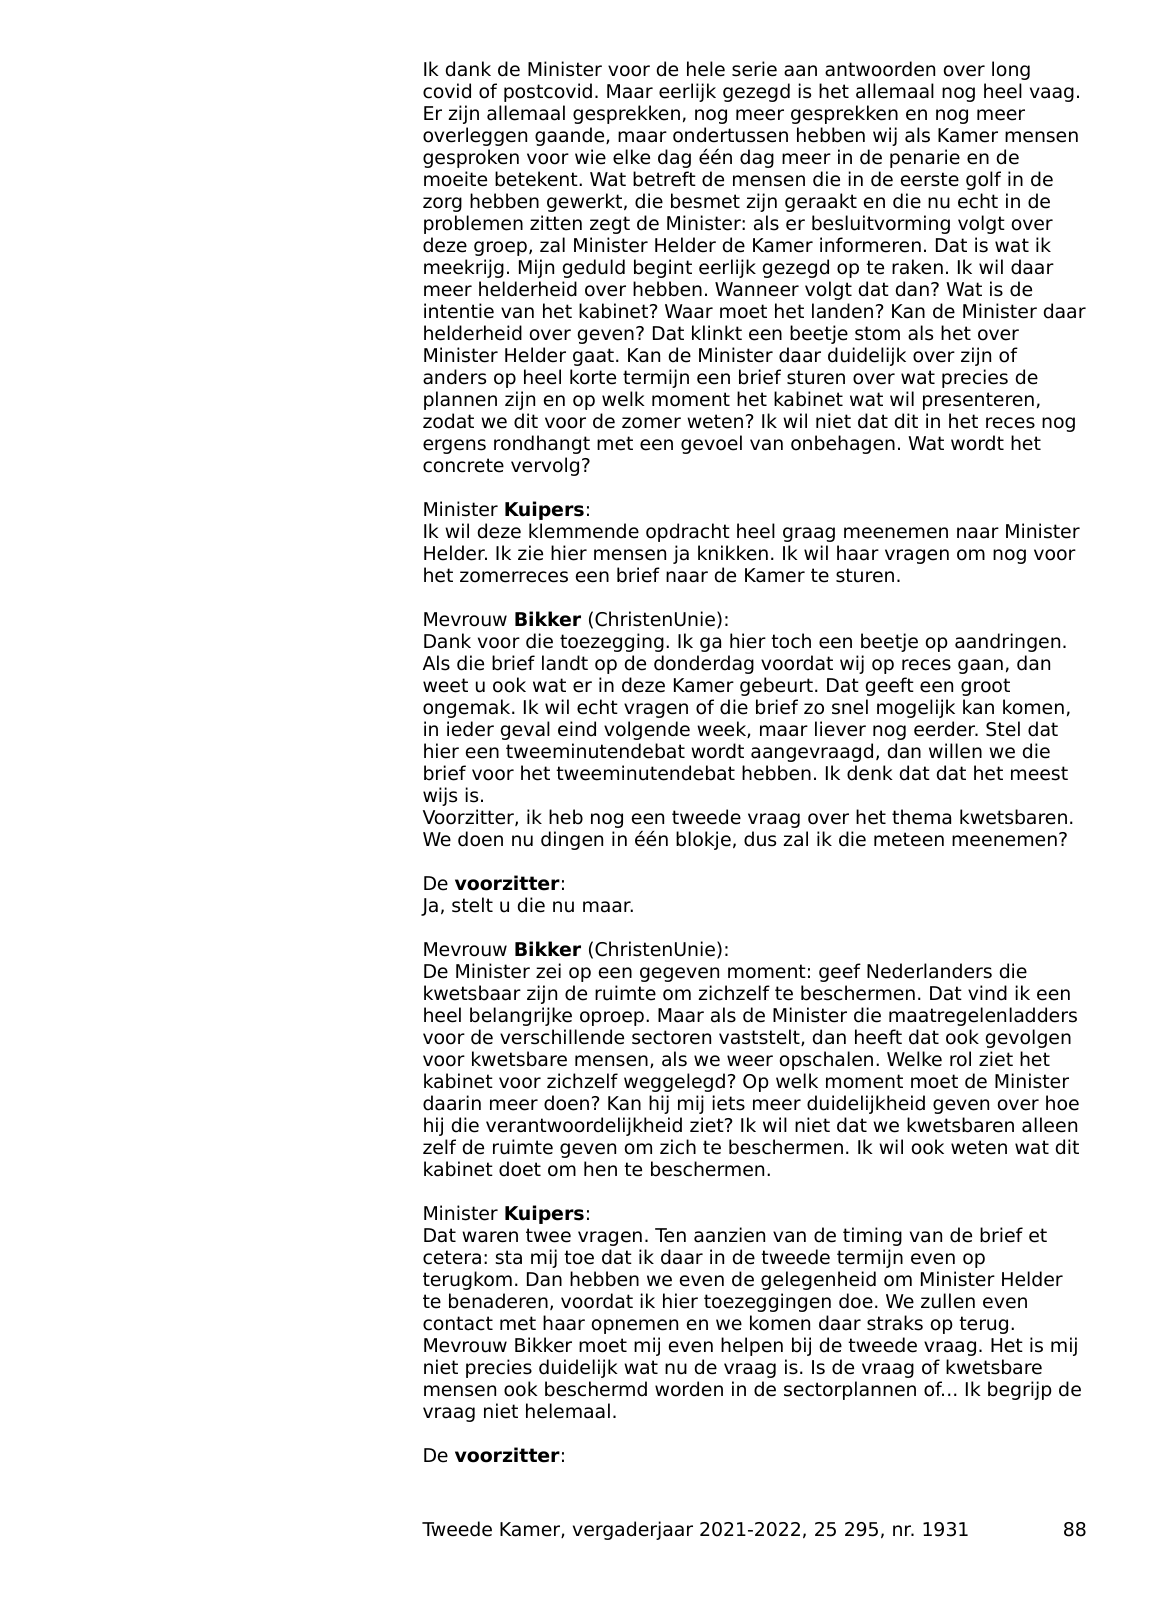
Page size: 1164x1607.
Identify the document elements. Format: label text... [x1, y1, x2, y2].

text De Minister zei op een gegeven moment: geef Nederlanders die kwetsbaar zijn de ruimte om zichzelf te beschermen. Dat vind ik een heel belangrijke oproep. Maar als de Minister die maatregelenladders voor de verschillende sectoren vaststelt, dan heeft dat ook gevolgen voor kwetsbare mensen, als we weer opschalen. Welke rol ziet het kabinet voor zichzelf weggelegd? Op welk moment moet de Minister daarin meer doen? Kan hij mij iets meer duidelijkheid geven over hoe hij die verantwoordelijkheid ziet? Ik wil niet dat we kwetsbaren alleen zelf de ruimte geven om zich te beschermen. Ik wil ook weten wat dit kabinet doet om hen te beschermen. [422, 961, 1087, 1181]
text Mevrouw Bikker (ChristenUnie): [422, 609, 1087, 631]
text Mevrouw Bikker moet mij even helpen bij de tweede vraag. Het is mij niet precies duidelijk wat nu de vraag is. Is de vraag of kwetsbare mensen ook beschermd worden in de sectorplannen of... Ik begrijp de vraag niet helemaal. [422, 1335, 1087, 1423]
text Mevrouw Bikker (ChristenUnie): [422, 939, 1087, 961]
text Ik dank de Minister voor de hele serie aan antwoorden over long covid of postcovid. Maar eerlijk gezegd is het allemaal nog heel vaag. Er zijn allemaal gesprekken, nog meer gesprekken en nog meer overleggen gaande, maar ondertussen hebben wij als Kamer mensen gesproken voor wie elke dag één dag meer in de penarie en de moeite betekent. Wat betreft de mensen die in de eerste golf in de zorg hebben gewerkt, die besmet zijn geraakt en die nu echt in de problemen zitten zegt de Minister: als er besluitvorming volgt over deze groep, zal Minister Helder de Kamer informeren. Dat is wat ik meekrijg. Mijn geduld begint eerlijk gezegd op te raken. Ik wil daar meer helderheid over hebben. Wanneer volgt dat dan? Wat is de intentie van het kabinet? Waar moet het landen? Kan de Minister daar helderheid over geven? Dat klinkt een beetje stom als het over Minister Helder gaat. Kan de Minister daar duidelijk over zijn of anders op heel korte termijn een brief sturen over wat precies de plannen zijn en op welk moment het kabinet wat wil presenteren, zodat we dit voor de zomer weten? Ik wil niet dat dit in het reces nog ergens rondhangt met een gevoel van onbehagen. Wat wordt het concrete vervolg? [422, 59, 1087, 477]
text Voorzitter, ik heb nog een tweede vraag over het thema kwetsbaren. We doen nu dingen in één blokje, dus zal ik die meteen meenemen? [422, 807, 1087, 851]
text Minister Kuipers: [422, 499, 1087, 521]
text Dat waren twee vragen. Ten aanzien van de timing van de brief et cetera: sta mij toe dat ik daar in de tweede termijn even op terugkom. Dan hebben we even de gelegenheid om Minister Helder te benaderen, voordat ik hier toezeggingen doe. We zullen even contact met haar opnemen en we komen daar straks op terug. [422, 1225, 1087, 1335]
text De voorzitter: [422, 1445, 1087, 1467]
text Ja, stelt u die nu maar. [422, 895, 1087, 917]
text De voorzitter: [422, 873, 1087, 895]
text Dank voor die toezegging. Ik ga hier toch een beetje op aandringen. Als die brief landt op de donderdag voordat wij op reces gaan, dan weet u ook wat er in deze Kamer gebeurt. Dat geeft een groot ongemak. Ik wil echt vragen of die brief zo snel mogelijk kan komen, in ieder geval eind volgende week, maar liever nog eerder. Stel dat hier een tweeminutendebat wordt aangevraagd, dan willen we die brief voor het tweeminutendebat hebben. Ik denk dat dat het meest wijs is. [422, 631, 1087, 807]
text Minister Kuipers: [422, 1203, 1087, 1225]
text Ik wil deze klemmende opdracht heel graag meenemen naar Minister Helder. Ik zie hier mensen ja knikken. Ik wil haar vragen om nog voor het zomerreces een brief naar de Kamer te sturen. [422, 521, 1087, 587]
